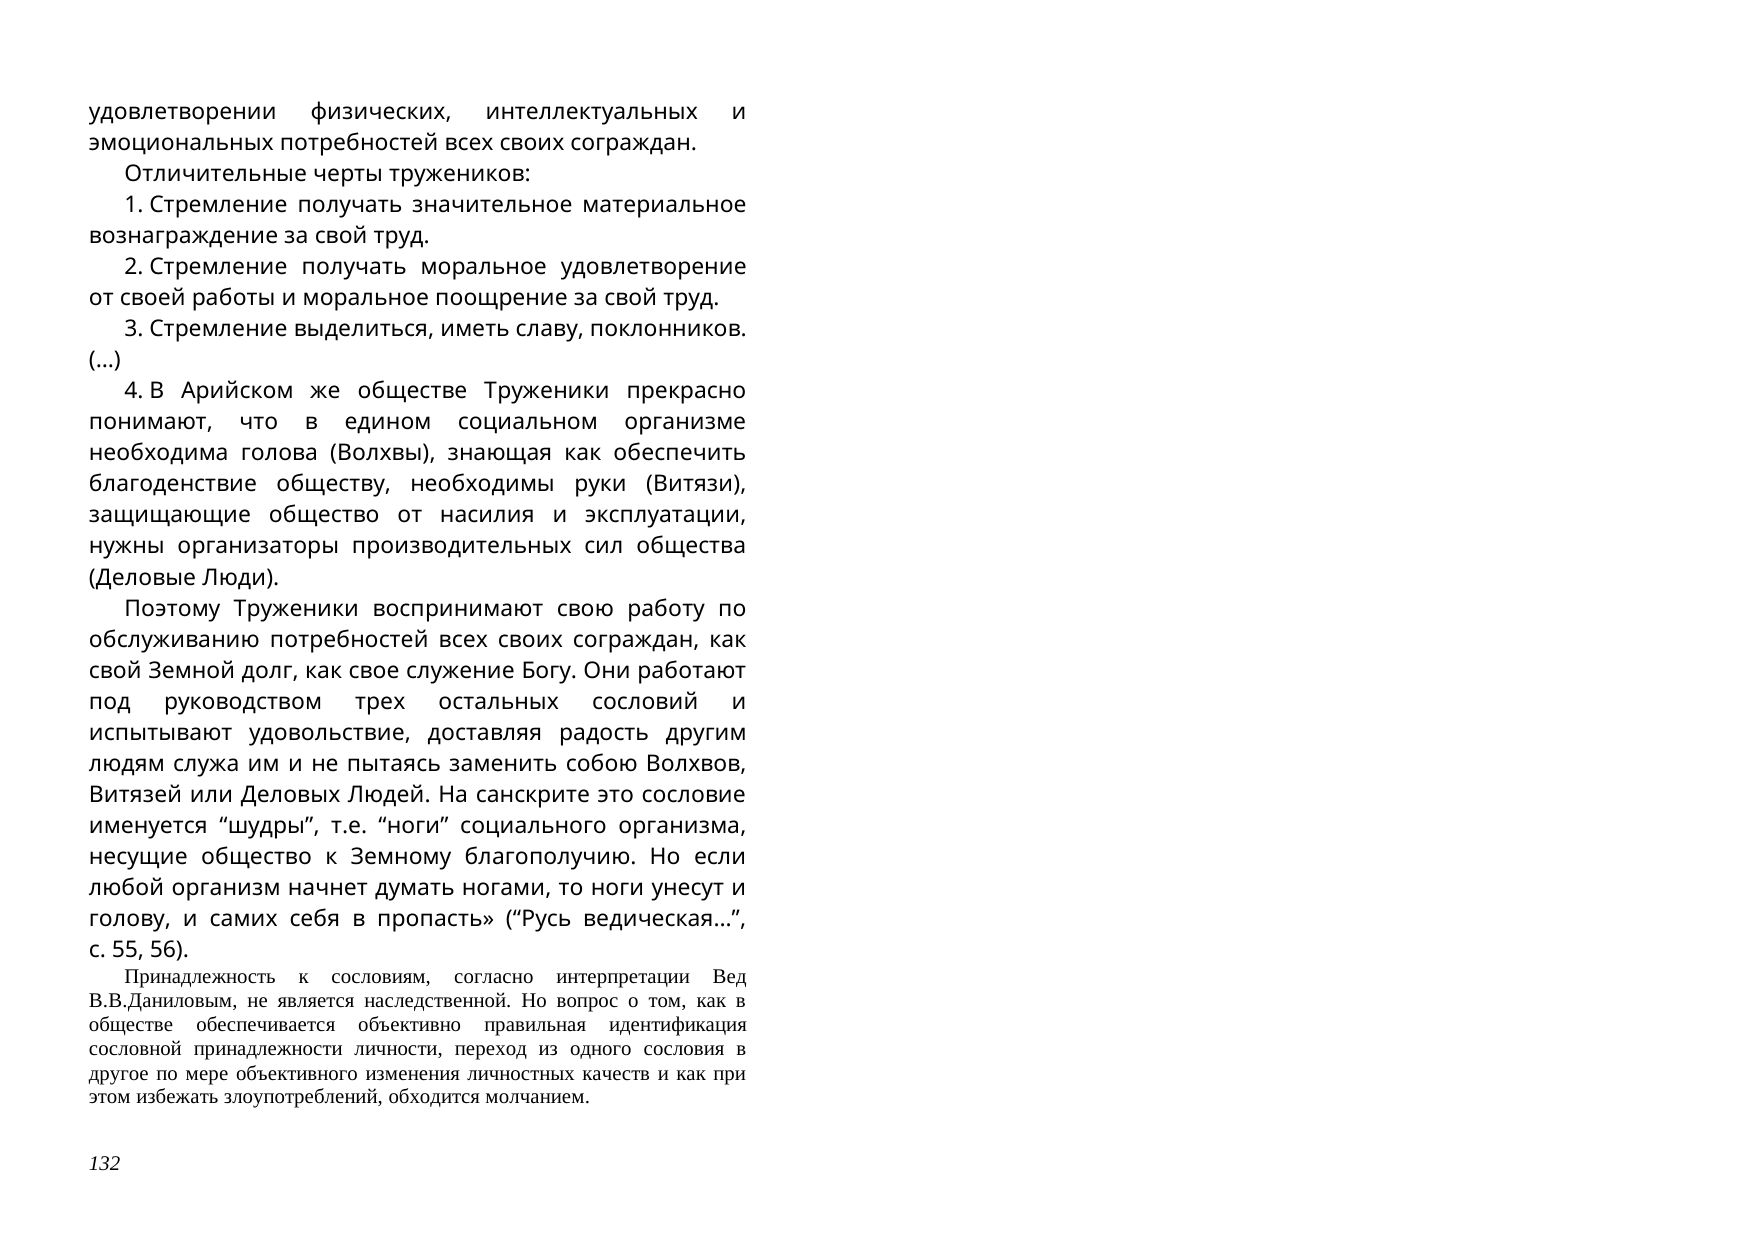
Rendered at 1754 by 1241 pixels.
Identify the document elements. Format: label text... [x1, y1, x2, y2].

text 2. Стремление получать моральное удовлетворение от своей работы и моральное поощрение за свой труд. [89, 250, 747, 312]
text Принадлежность к сословиям, согласно интерпретации Вед В.В.Даниловым, не является наследственной. Но вопрос о том, как в обществе обеспечивается объективно правильная идентификация сословной принадлежности личности, переход из одного сословия в другое по мере объективного изменения личностных качеств и как при этом избежать злоупотреблений, обходится молчанием. [89, 964, 747, 1108]
text удовлетворении физических, интеллектуальных и эмоциональных потребностей всех своих сограждан. [89, 95, 747, 157]
text Поэтому Труженики воспринимают свою работу по обслуживанию потребностей всех своих сограждан, как свой Земной долг, как свое служение Богу. Они работают под руководством трех остальных сословий и испытывают удовольствие, доставляя радость другим людям служа им и не пытаясь заменить собою Волхвов, Витязей или Деловых Людей. На санскрите это сословие именуется “шудры”, т.е. “ноги” социального организма, несущие общество к Земному благополучию. Но если любой организм начнет думать ногами, то ноги унесут и голову, и самих себя в пропасть» (“Русь ведическая…”, с. 55, 56). [89, 592, 747, 964]
text Отличительные черты тружеников: [89, 157, 747, 188]
text 4. В Арийском же обществе Труженики прекрасно понимают, что в едином социальном организме необходима голова (Волхвы), знающая как обеспечить благоденствие обществу, необходимы руки (Витязи), защищающие общество от насилия и эксплуатации, нужны организаторы производительных сил общества (Деловые Люди). [89, 374, 747, 592]
text 1. Стремление получать значительное материальное вознаграждение за свой труд. [89, 188, 747, 250]
text 3. Стремление выделиться, иметь славу, поклонников. (…) [89, 312, 747, 374]
